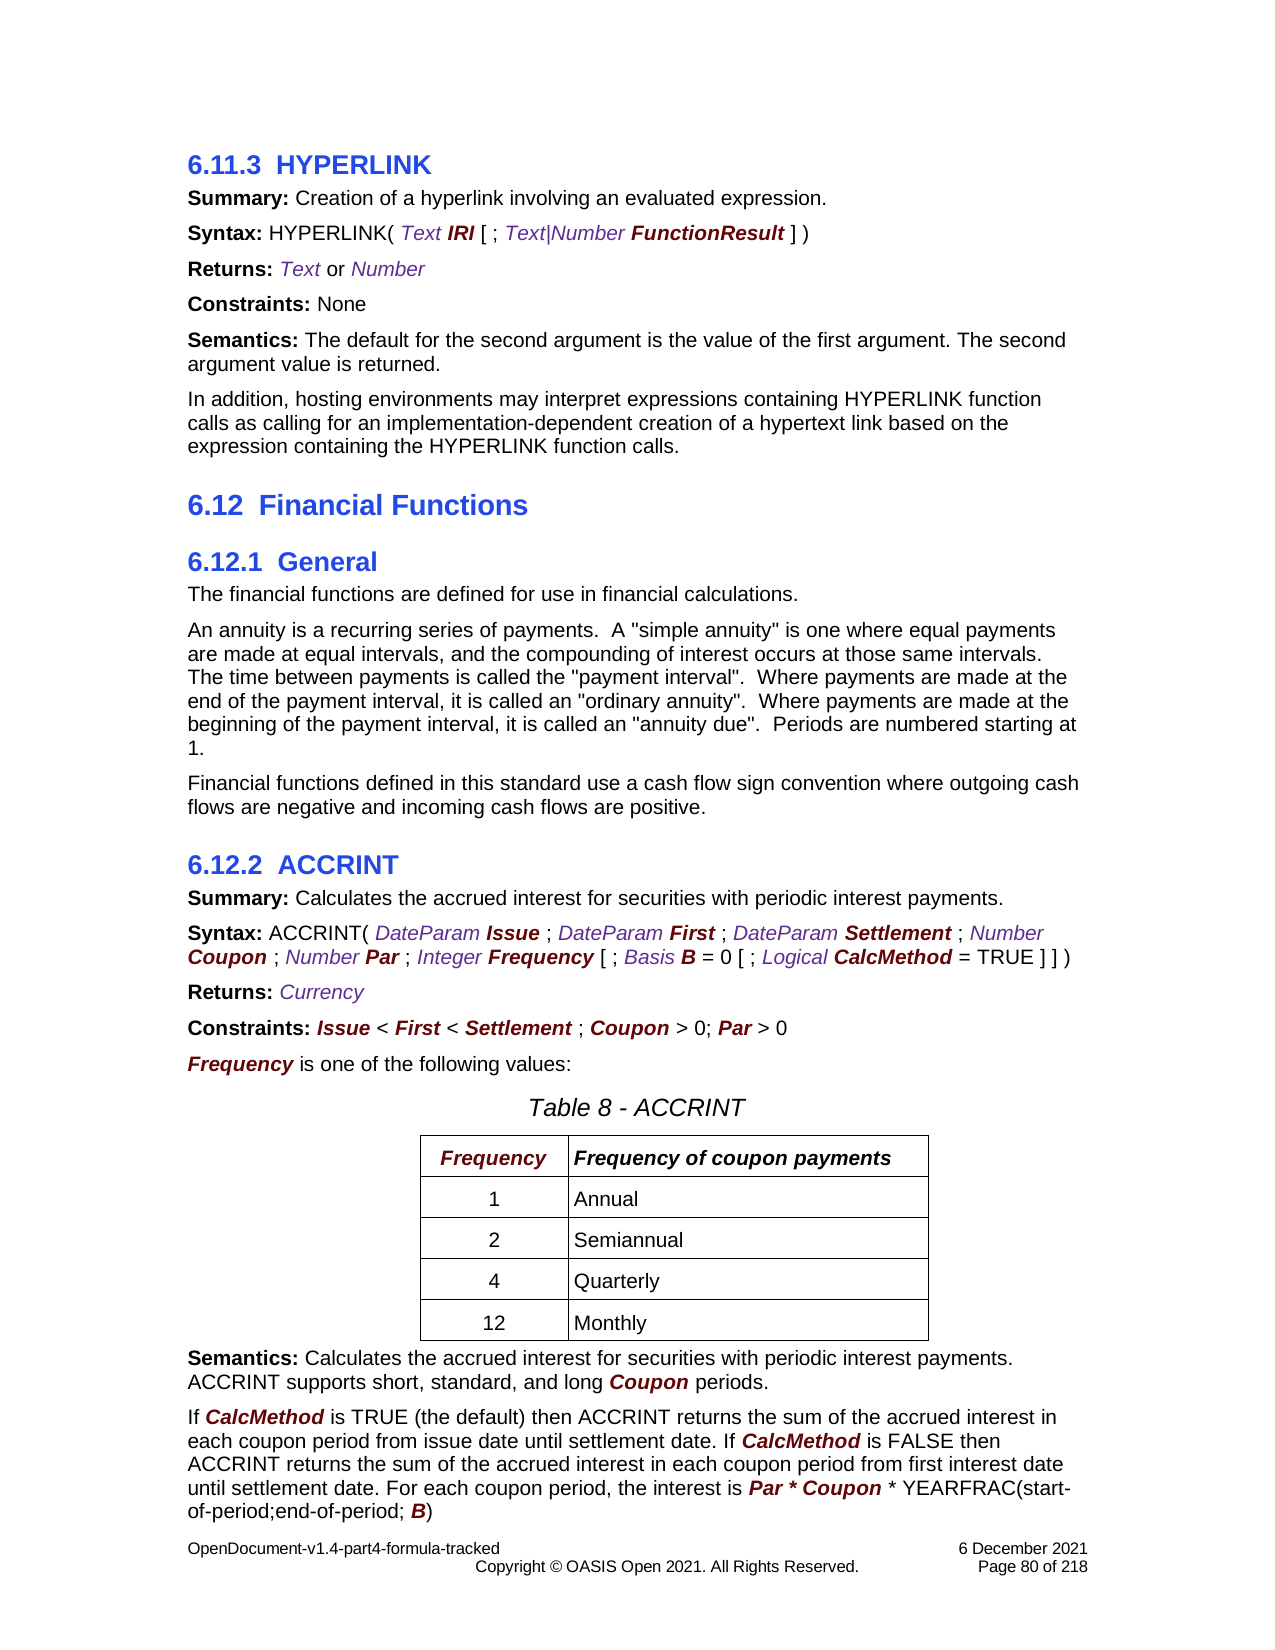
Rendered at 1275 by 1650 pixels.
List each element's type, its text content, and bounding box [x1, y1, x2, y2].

text Constraints: None [187, 293, 1088, 316]
subtitle ACCRINT [187, 850, 1088, 880]
text Table 8 - ACCRINT [187, 1094, 1088, 1122]
text Returns: Currency [187, 981, 1088, 1004]
text If CalcMethod is TRUE (the default) then ACCRINT returns the sum of the accrued interest in each coupon period from issue date until settlement date. If CalcMethod is FALSE then ACCRINT returns the sum of the accrued interest in each coupon period from first interest date until settlement date. For each coupon period, the interest is Par * Coupon * YEARFRAC(start-of-period;end-of-period; B) [187, 1406, 1088, 1523]
text Syntax: HYPERLINK( Text IRI [ ; Text|Number FunctionResult ] ) [187, 222, 1088, 245]
text Summary: Calculates the accrued interest for securities with periodic interest payments. [187, 886, 1088, 909]
table_header Frequency [421, 1136, 568, 1176]
table_cell 12 [421, 1300, 568, 1340]
table_cell Annual [569, 1177, 928, 1217]
text Constraints: Issue < First < Settlement ; Coupon > 0; Par > 0 [187, 1016, 1088, 1040]
text The financial functions are defined for use in financial calculations. [187, 583, 1088, 606]
table_cell 2 [421, 1218, 568, 1258]
table_cell Semiannual [569, 1218, 928, 1258]
table_header Frequency of coupon payments [569, 1136, 928, 1176]
text Returns: Text or Number [187, 257, 1088, 281]
text In addition, hosting environments may interpret expressions containing HYPERLINK function calls as calling for an implementation-dependent creation of a hypertext link based on the expression containing the HYPERLINK function calls. [187, 388, 1088, 458]
subtitle HYPERLINK [187, 150, 1088, 180]
text Financial functions defined in this standard use a cash flow sign convention where outgoing cash flows are negative and incoming cash flows are positive. [187, 772, 1088, 819]
text An annuity is a recurring series of payments. A "simple annuity" is one where equal payments are made at equal intervals, and the compounding of interest occurs at those same intervals. The time between payments is called the "payment interval". Where payments are made at the end of the payment interval, it is called an "ordinary annuity". Where payments are made at the beginning of the payment interval, it is called an "annuity due". Periods are numbered starting at 1. [187, 618, 1088, 760]
table_cell Quarterly [569, 1259, 928, 1299]
text Semantics: Calculates the accrued interest for securities with periodic interest payments. ACCRINT supports short, standard, and long Coupon periods. [187, 1347, 1088, 1394]
text Summary: Creation of a hyperlink involving an evaluated expression. [187, 186, 1088, 209]
text Frequency is one of the following values: [187, 1052, 1088, 1076]
subtitle General [187, 547, 1088, 577]
table_cell 4 [421, 1259, 568, 1299]
table_cell 1 [421, 1177, 568, 1217]
subtitle Financial Functions [187, 489, 1088, 522]
table_cell Monthly [569, 1300, 928, 1340]
text Semantics: The default for the second argument is the value of the first argument. The second argument value is returned. [187, 328, 1088, 376]
text Syntax: ACCRINT( DateParam Issue ; DateParam First ; DateParam Settlement ; Number Coupon ; Number Par ; Integer Frequency [ ; Basis B = 0 [ ; Logical CalcMethod = TRUE ] ] ) [187, 922, 1088, 969]
